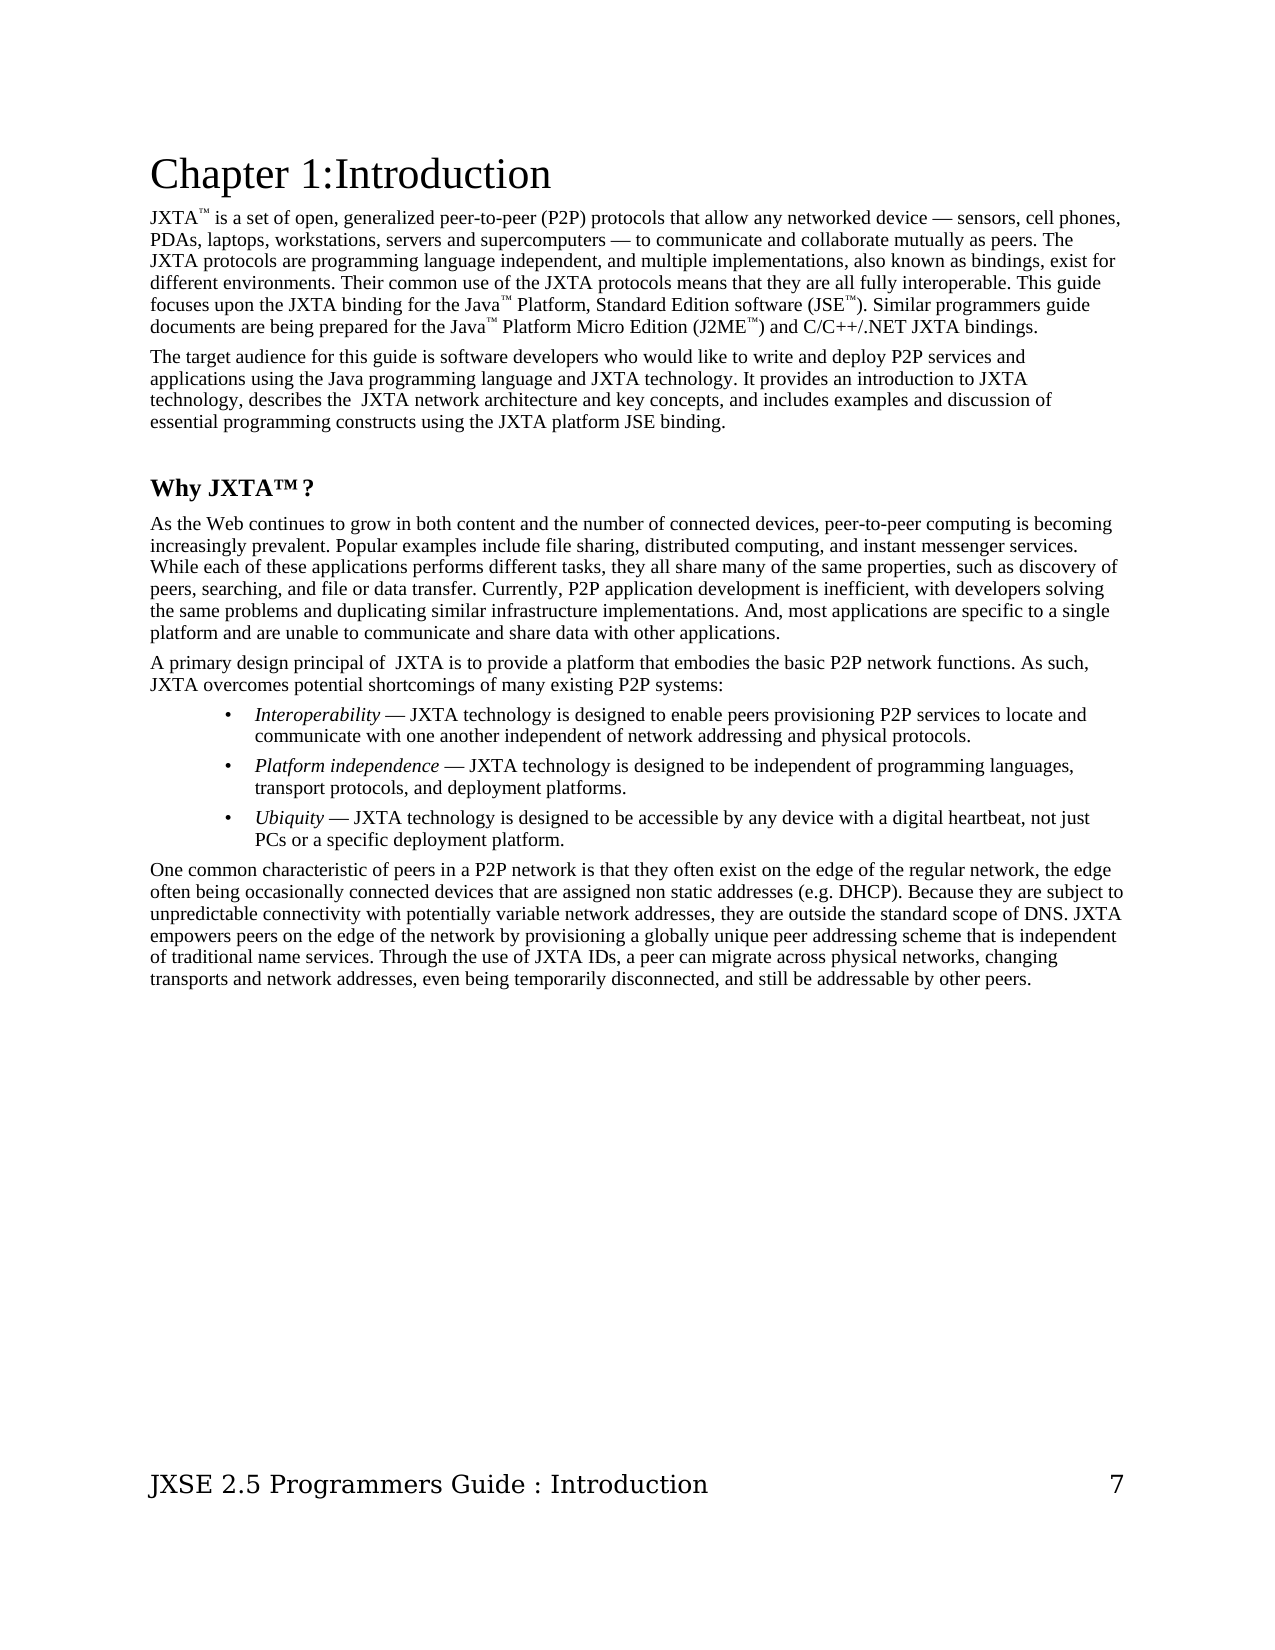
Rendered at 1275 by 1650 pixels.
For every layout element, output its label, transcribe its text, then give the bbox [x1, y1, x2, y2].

list Ubiquity — JXTA technology is designed to be accessible by any device with a digital heartbeat, not just PCs or a specific deployment platform. [187, 807, 1125, 851]
text The target audience for this guide is software developers who would like to write and deploy P2P services and applications using the Java programming language and JXTA technology. It provides an introduction to JXTA technology, describes the JXTA network architecture and key concepts, and includes examples and discussion of essential programming constructs using the JXTA platform JSE binding. [150, 346, 1125, 433]
title Introduction [150, 150, 1076, 198]
text One common characteristic of peers in a P2P network is that they often exist on the edge of the regular network, the edge often being occasionally connected devices that are assigned non static addresses (e.g. DHCP). Because they are subject to unpredictable connectivity with potentially variable network addresses, they are outside the standard scope of DNS. JXTA empowers peers on the edge of the network by provisioning a globally unique peer addressing scheme that is independent of traditional name services. Through the use of JXTA IDs, a peer can migrate across physical networks, changing transports and network addresses, even being temporarily disconnected, and still be addressable by other peers. [150, 859, 1125, 990]
text Why JXTA™ ? [150, 474, 1125, 502]
list Interoperability — JXTA technology is designed to enable peers provisioning P2P services to locate and communicate with one another independent of network addressing and physical protocols. [187, 703, 1125, 747]
text A primary design principal of JXTA is to provide a platform that embodies the basic P2P network functions. As such, JXTA overcomes potential shortcomings of many existing P2P systems: [150, 652, 1125, 695]
text As the Web continues to grow in both content and the number of connected devices, peer-to-peer computing is becoming increasingly prevalent. Popular examples include file sharing, distributed computing, and instant messenger services. While each of these applications performs different tasks, they all share many of the same properties, such as discovery of peers, searching, and file or data transfer. Currently, P2P application development is inefficient, with developers solving the same problems and duplicating similar infrastructure implementations. And, most applications are specific to a single platform and are unable to communicate and share data with other applications. [150, 513, 1125, 643]
list Platform independence — JXTA technology is designed to be independent of programming languages, transport protocols, and deployment platforms. [187, 755, 1125, 799]
text JXTA™ is a set of open, generalized peer-to-peer (P2P) protocols that allow any networked device — sensors, cell phones, PDAs, laptops, workstations, servers and supercomputers — to communicate and collaborate mutually as peers. The JXTA protocols are programming language independent, and multiple implementations, also known as bindings, exist for different environments. Their common use of the JXTA protocols means that they are all fully interoperable. This guide focuses upon the JXTA binding for the Java™ Platform, Standard Edition software (JSE™). Similar programmers guide documents are being prepared for the Java™ Platform Micro Edition (J2ME™) and C/C++/.NET JXTA bindings. [150, 207, 1125, 337]
